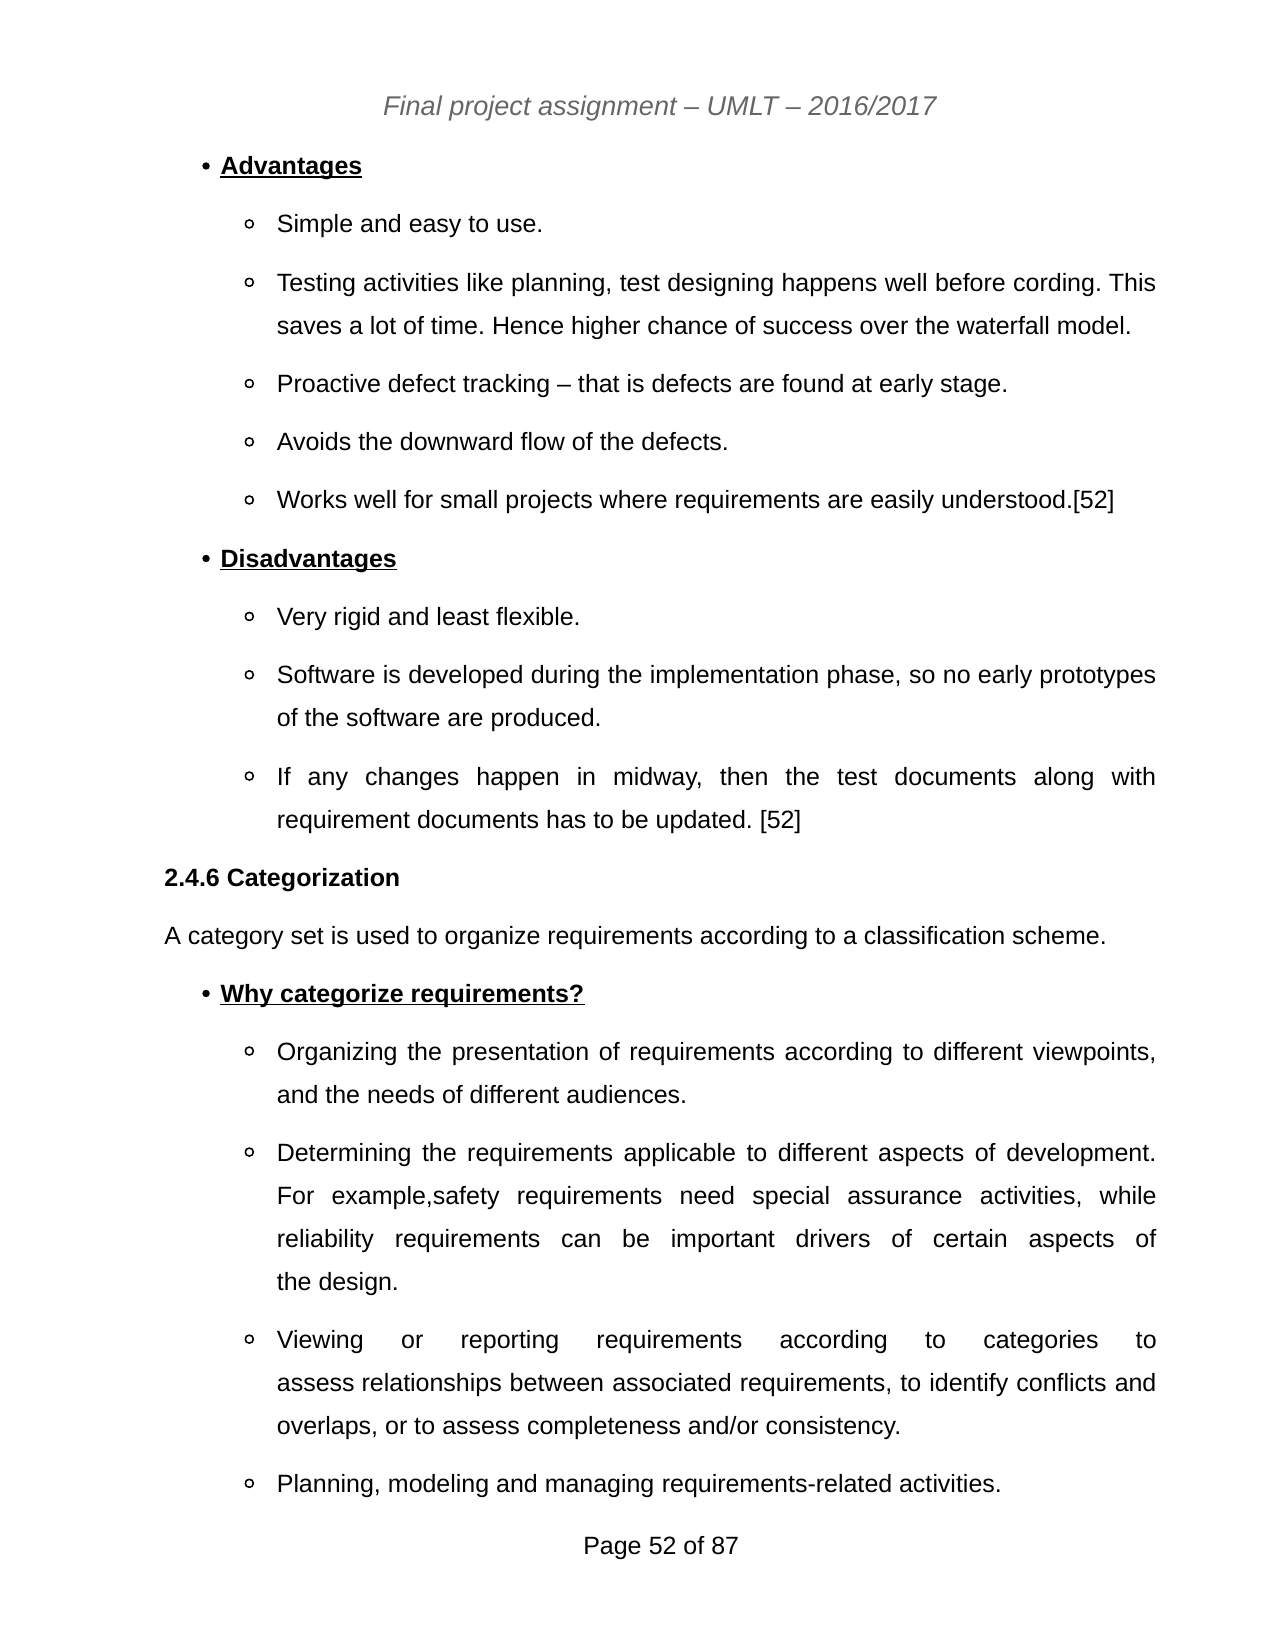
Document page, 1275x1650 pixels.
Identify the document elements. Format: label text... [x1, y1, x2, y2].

list Determining the requirements applicable to different aspects of development. For example,safety requirements need special assurance activities, while reliability requirements can be important drivers of certain aspects of the design. [239, 1137, 1158, 1296]
list Works well for small projects where requirements are easily understood.[52] [239, 486, 1158, 514]
list Advantages [202, 151, 1158, 180]
list Avoids the downward flow of the defects. [239, 427, 1158, 456]
text A category set is used to organize requirements according to a classification scheme. [164, 921, 1158, 950]
list Planning, modeling and managing requirements-related activities. [239, 1469, 1158, 1498]
list Software is developed during the implementation phase, so no early prototypes of the software are produced. [239, 660, 1158, 732]
list If any changes happen in midway, then the test documents along with requirement documents has to be updated. [52] [239, 762, 1158, 833]
subtitle 2.4.6 Categorization [164, 863, 1158, 892]
list Very rigid and least flexible. [239, 602, 1158, 631]
list Organizing the presentation of requirements according to different viewpoints, and the needs of different audiences. [239, 1037, 1158, 1108]
list Disadvantages [202, 544, 1158, 573]
list Testing activities like planning, test designing happens well before cording. This saves a lot of time. Hence higher chance of success over the waterfall model. [239, 268, 1158, 340]
list Proactive defect tracking – that is defects are found at early stage. [239, 369, 1158, 398]
list Simple and easy to use. [239, 209, 1158, 238]
list Viewing or reporting requirements according to categories to assess relationships between associated requirements, to identify conflicts and overlaps, or to assess completeness and/or consistency. [239, 1325, 1158, 1440]
list Why categorize requirements? [202, 979, 1158, 1008]
